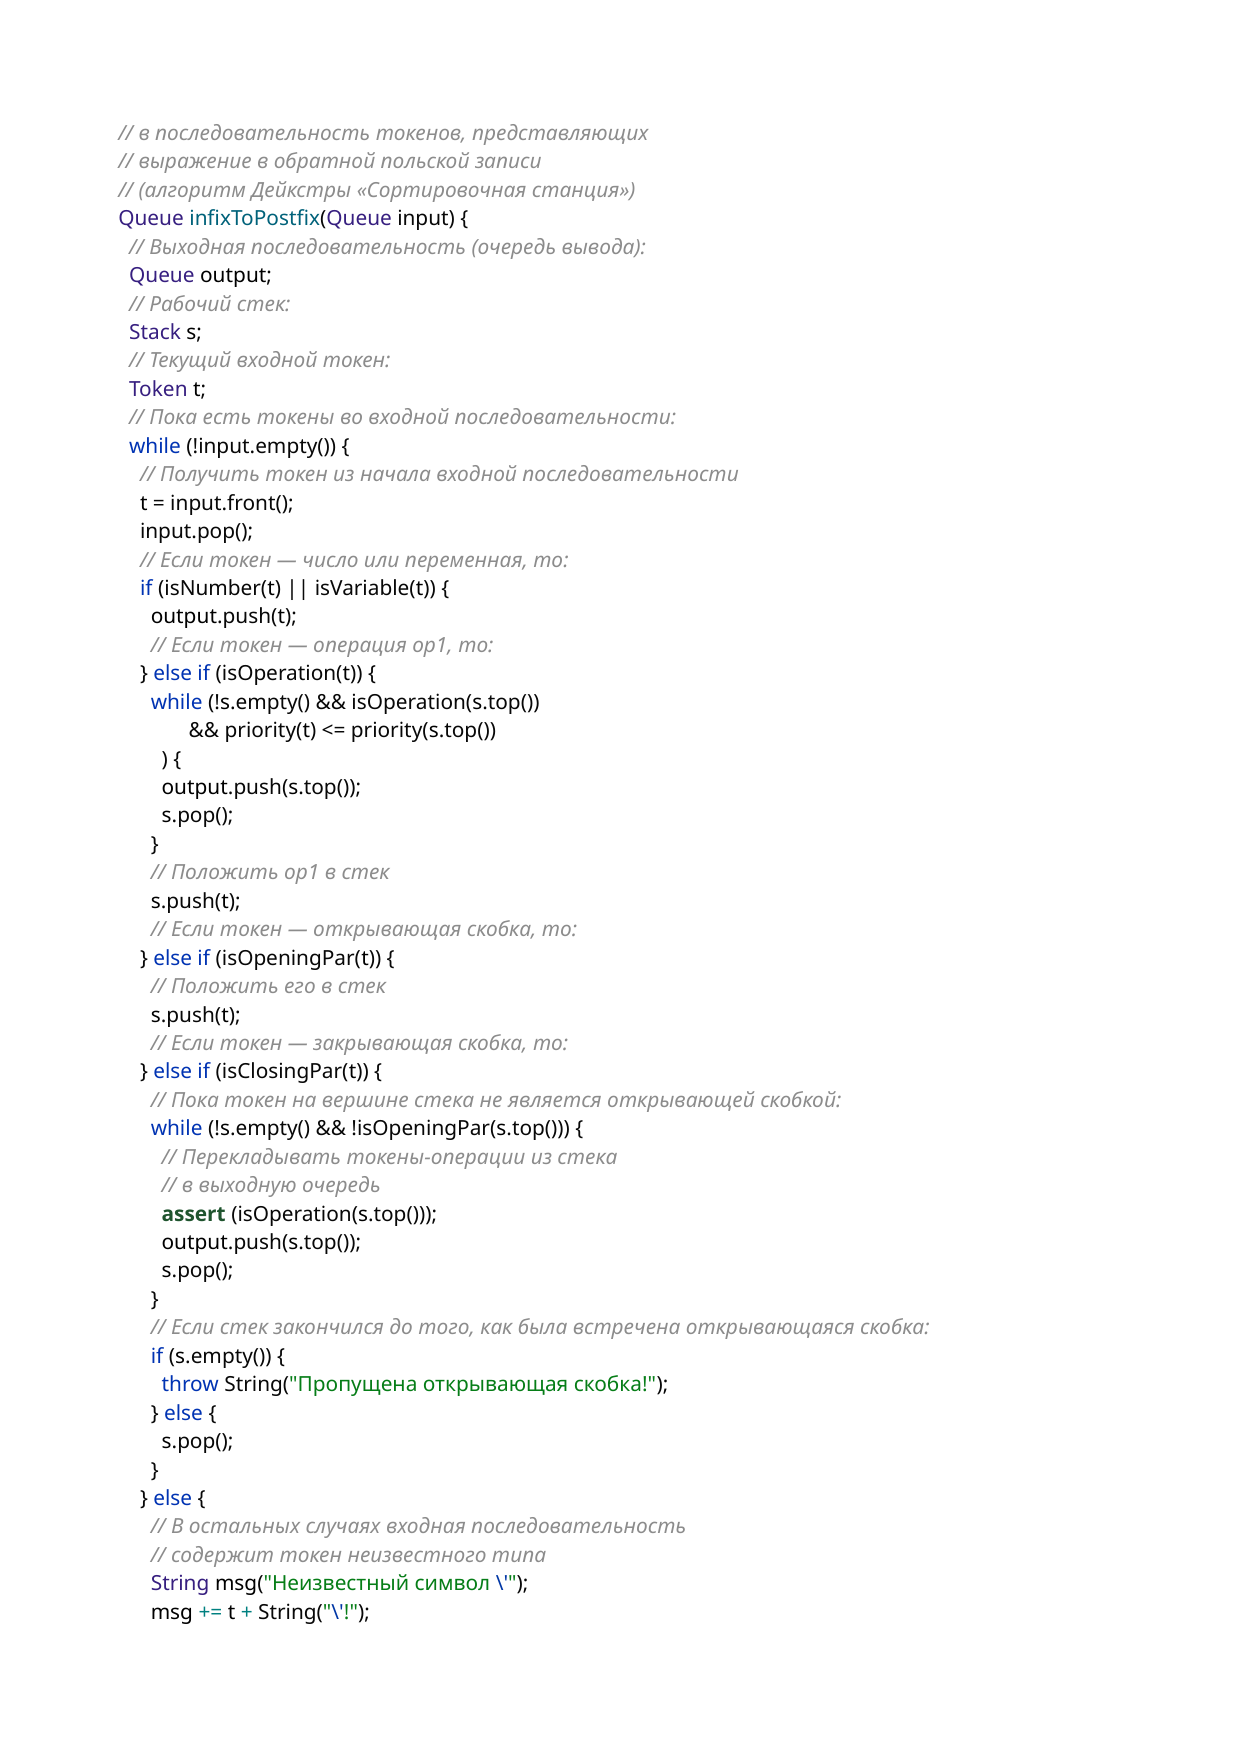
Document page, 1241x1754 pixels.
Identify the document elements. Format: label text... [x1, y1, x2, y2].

text // в последовательность токенов, представляющих // выражение в обратной польской записи // (алгоритм Дейкстры «Сортировочная станция») Queue infixToPostfix(Queue input) { // Выходная последовательность (очередь вывода): Queue output; // Рабочий стек: Stack s; // Текущий входной токен: Token t; // Пока есть токены во входной последовательности: while (!input.empty()) { // Получить токен из начала входной последовательности t = input.front(); input.pop(); // Если токен — число или переменная, то: if (isNumber(t) || isVariable(t)) { output.push(t); // Если токен — операция op1, то: } else if (isOperation(t)) { while (!s.empty() && isOperation(s.top()) && priority(t) <= priority(s.top()) ) { output.push(s.top()); s.pop(); } // Положить op1 в стек s.push(t); // Если токен — открывающая скобка, то: } else if (isOpeningPar(t)) { // Положить его в стек s.push(t); // Если токен — закрывающая скобка, то: } else if (isClosingPar(t)) { // Пока токен на вершине стека не является открывающей скобкой: while (!s.empty() && !isOpeningPar(s.top())) { // Перекладывать токены-операции из стека // в выходную очередь assert (isOperation(s.top())); output.push(s.top()); s.pop(); } // Если стек закончился до того, как была встречена открывающаяся скобка: if (s.empty()) { throw String("Пропущена открывающая скобка!"); } else { s.pop(); } } else { // В остальных случаях входная последовательность // содержит токен неизвестного типа String msg("Неизвестный символ \'"); msg += t + String("\'!"); [118, 118, 1122, 1625]
